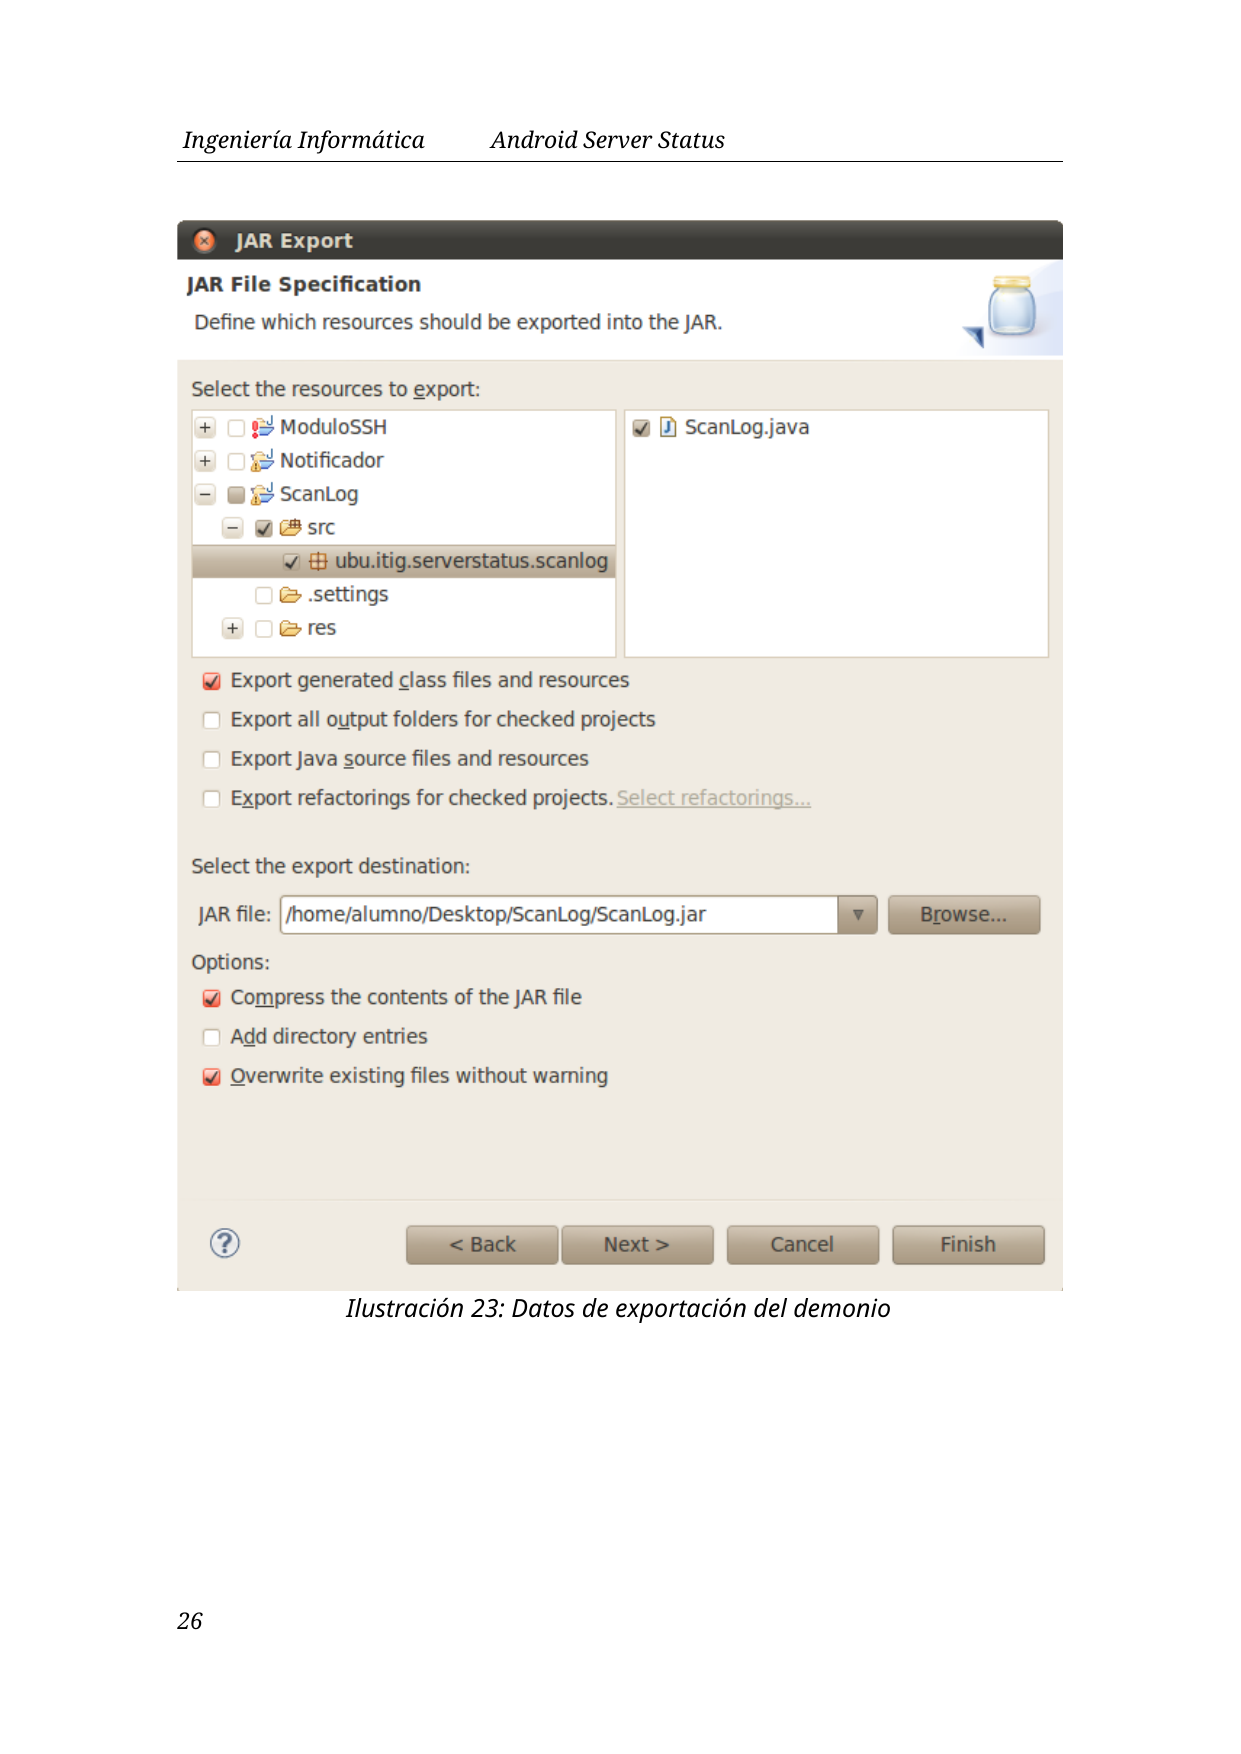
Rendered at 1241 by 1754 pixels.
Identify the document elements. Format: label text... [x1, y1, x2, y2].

text Ilustración 23: Datos de exportación del demonio [177, 1291, 1063, 1324]
